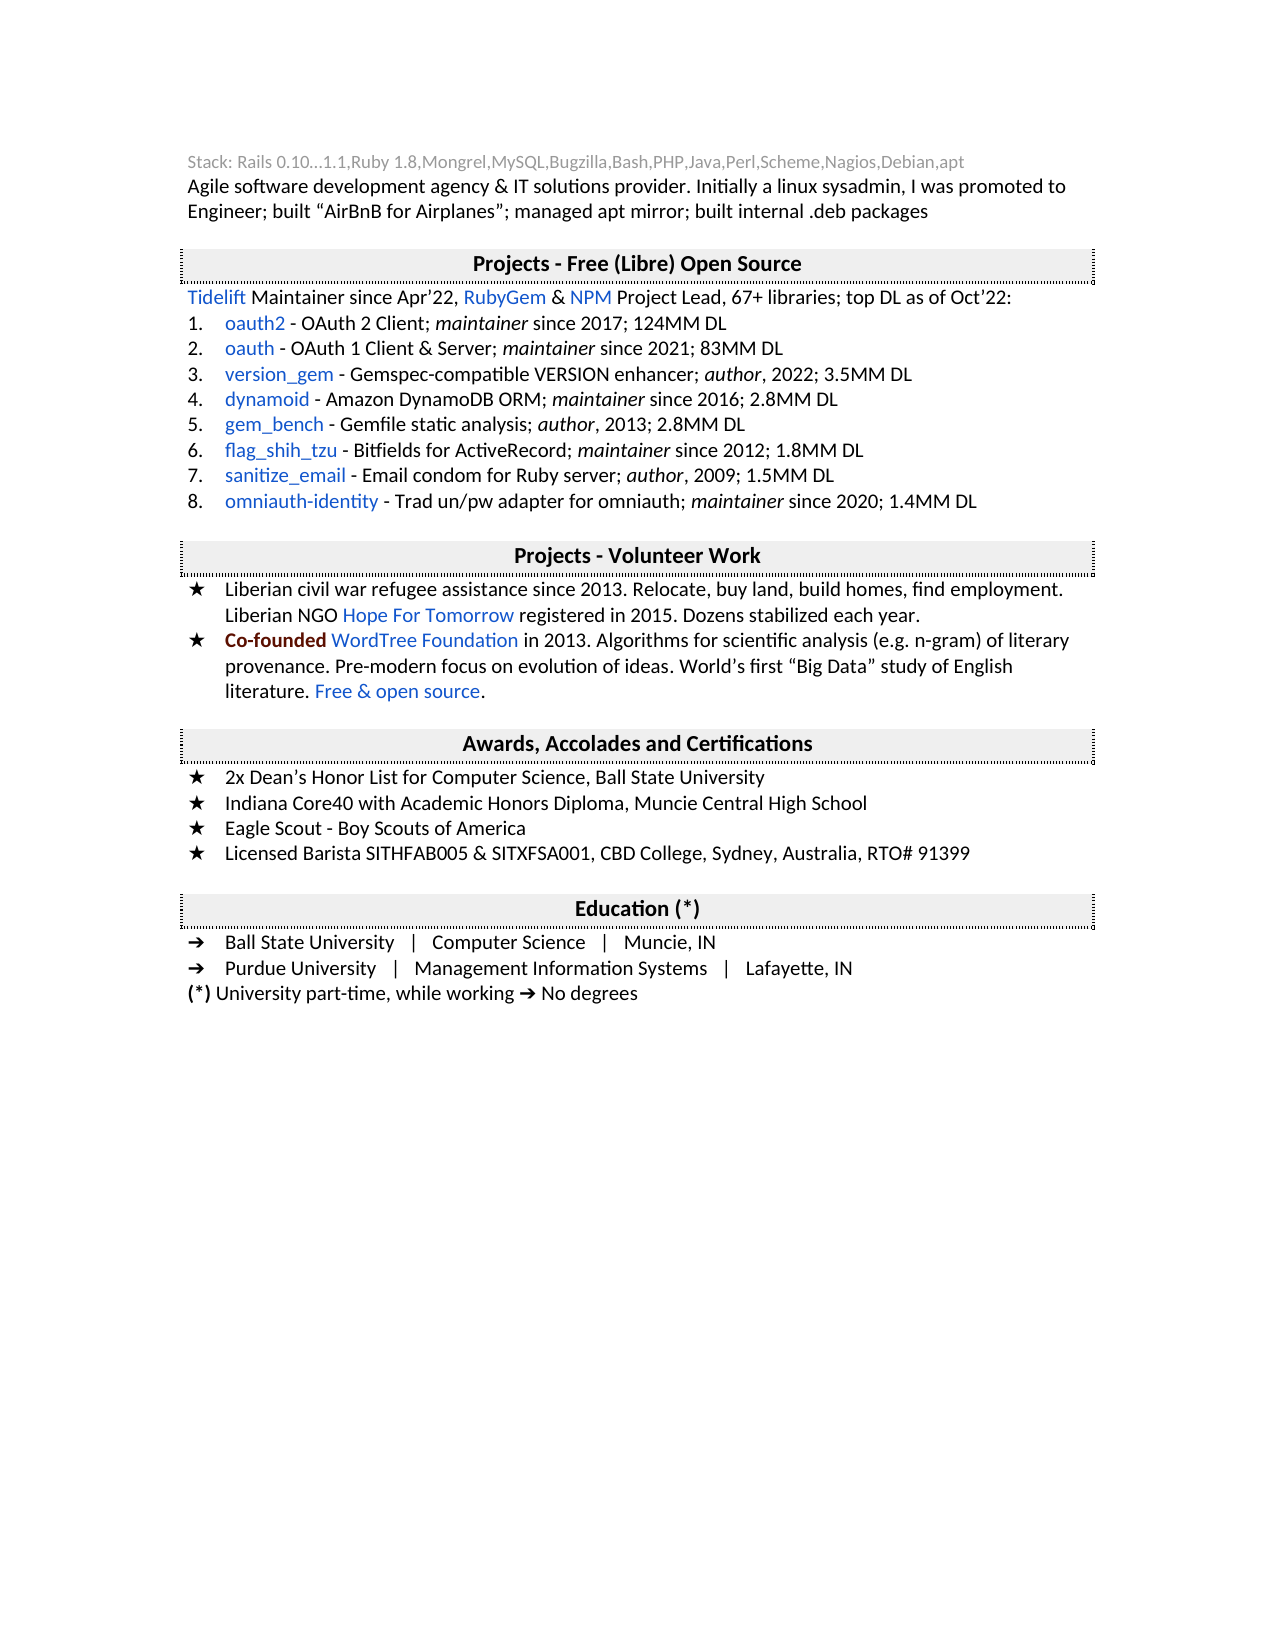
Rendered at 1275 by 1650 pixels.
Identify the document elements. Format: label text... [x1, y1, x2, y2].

list Ball State University | Computer Science | Muncie, IN [187, 929, 1087, 955]
list Indiana Core40 with Academic Honors Diploma, Muncie Central High School [187, 790, 1087, 815]
list Licensed Barista SITHFAB005 & SITXFSA001, CBD College, Sydney, Australia, RTO# 91399 [187, 841, 1087, 866]
list sanitize_email - Email condom for Ruby server; author, 2009; 1.5MM DL [187, 462, 1087, 488]
list version_gem - Gemspec-compatible VERSION enhancer; author, 2022; 3.5MM DL [187, 361, 1087, 386]
subtitle Awards, Accolades and Certifications [180, 729, 1095, 764]
text Tidelift Maintainer since Apr’22, RubyGem & NPM Project Lead, 67+ libraries; top DL as of Oct’22: [187, 284, 1087, 310]
list oauth - OAuth 1 Client & Server; maintainer since 2021; 83MM DL [187, 335, 1087, 361]
subtitle Projects - Volunteer Work [180, 541, 1095, 577]
subtitle Projects - Free (Libre) Open Source [180, 249, 1095, 284]
list Liberian civil war refugee assistance since 2013. Relocate, buy land, build homes, find employment. Liberian NGO Hope For Tomorrow registered in 2015. Dozens stabilized each year. [187, 577, 1087, 627]
list Purdue University | Management Information Systems | Lafayette, IN [187, 955, 1087, 980]
text (*) University part-time, while working ➔ No degrees [187, 980, 1087, 1006]
subtitle Stack: Rails 0.10…1.1,Ruby 1.8,Mongrel,MySQL,Bugzilla,Bash,PHP,Java,Perl,Scheme,Nagios,Debian,apt [187, 150, 1087, 173]
list gem_bench - Gemfile static analysis; author, 2013; 2.8MM DL [187, 412, 1087, 437]
list Eagle Scout - Boy Scouts of America [187, 815, 1087, 841]
subtitle Education (*) [180, 894, 1095, 929]
list oauth2 - OAuth 2 Client; maintainer since 2017; 124MM DL [187, 310, 1087, 335]
list flag_shih_tzu - Bitfields for ActiveRecord; maintainer since 2012; 1.8MM DL [187, 437, 1087, 462]
text Agile software development agency & IT solutions provider. Initially a linux sysadmin, I was promoted to Engineer; built “AirBnB for Airplanes”; managed apt mirror; built internal .deb packages [187, 173, 1087, 224]
list dynamoid - Amazon DynamoDB ORM; maintainer since 2016; 2.8MM DL [187, 386, 1087, 412]
list omniauth-identity - Trad un/pw adapter for omniauth; maintainer since 2020; 1.4MM DL [187, 488, 1087, 513]
list 2x Dean’s Honor List for Computer Science, Ball State University [187, 764, 1087, 790]
list Co-founded WordTree Foundation in 2013. Algorithms for scientific analysis (e.g. n-gram) of literary provenance. Pre-modern focus on evolution of ideas. World’s first “Big Data” study of English literature. Free & open source. [187, 627, 1087, 704]
